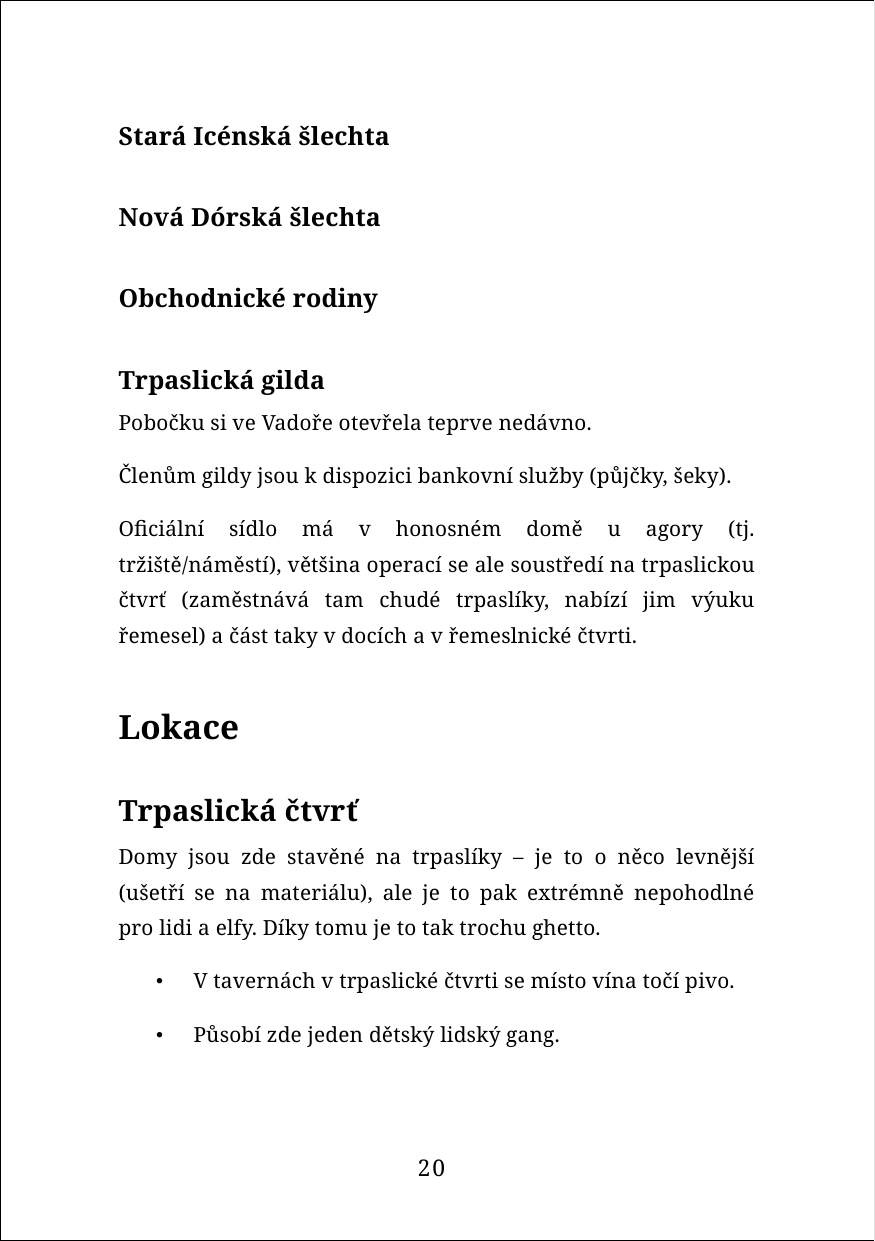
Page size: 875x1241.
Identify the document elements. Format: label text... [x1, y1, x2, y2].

subtitle Lokace [118, 704, 756, 749]
subtitle Obchodnické rodiny [118, 281, 756, 315]
list V tavernách v trpaslické čtvrti se místo vína točí pivo. [156, 966, 756, 995]
subtitle Trpaslická gilda [118, 362, 756, 396]
text Domy jsou zde stavěné na trpaslíky – je to o něco levnější (ušetří se na materiálu), ale je to pak extrémně nepohodlné pro lidi a elfy. Díky tomu je to tak trochu ghetto. [118, 842, 756, 942]
text Členům gildy jsou k dispozici bankovní služby (půjčky, šeky). [118, 461, 756, 490]
subtitle Nová Dórská šlechta [118, 199, 756, 234]
subtitle Stará Icénská šlechta [118, 118, 756, 152]
text Pobočku si ve Vadoře otevřela teprve nedávno. [118, 408, 756, 437]
list Působí zde jeden dětský lidský gang. [156, 1020, 756, 1048]
subtitle Trpaslická čtvrť [118, 791, 756, 830]
text Oficiální sídlo má v honosném domě u agory (tj. tržiště/náměstí), většina operací se ale soustředí na trpaslickou čtvrť (zaměstnává tam chudé trpaslíky, nabízí jim výuku řemesel) a část taky v docích a v řemeslnické čtvrti. [118, 514, 756, 649]
